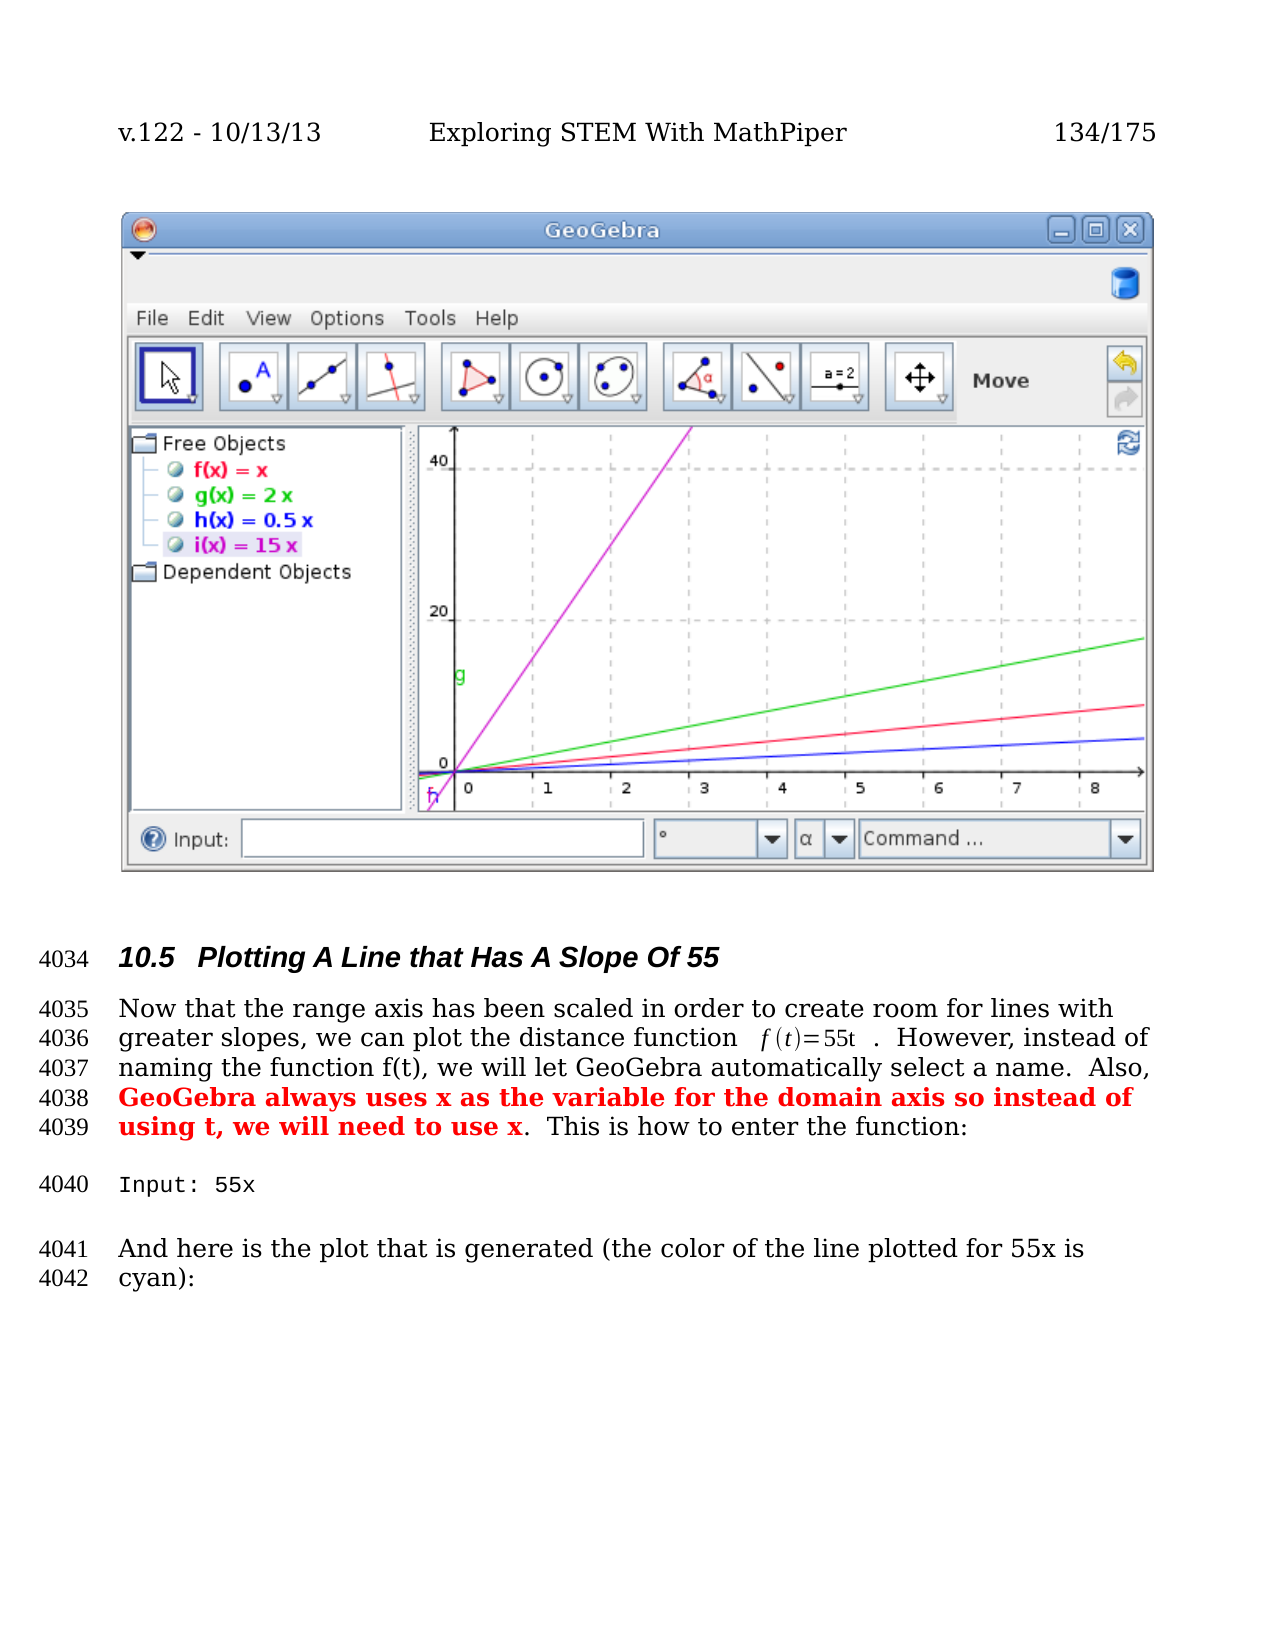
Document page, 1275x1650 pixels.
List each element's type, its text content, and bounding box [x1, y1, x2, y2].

text And here is the plot that is generated (the color of the line plotted for 55x is cyan): [118, 1234, 1157, 1292]
subtitle Plotting A Line that Has A Slope Of 55 [118, 939, 1157, 973]
text Input: 55x [118, 1173, 1157, 1199]
picture [121, 212, 1154, 872]
text Now that the range axis has been scaled in order to create room for lines with greater slopes, we can plot the distance function. However, instead of naming the function f(t), we will let GeoGebra automatically select a name. Also, GeoGebra always uses x as the variable for the domain axis so instead of using t, we will need to use x. This is how to enter the function: [118, 994, 1157, 1141]
